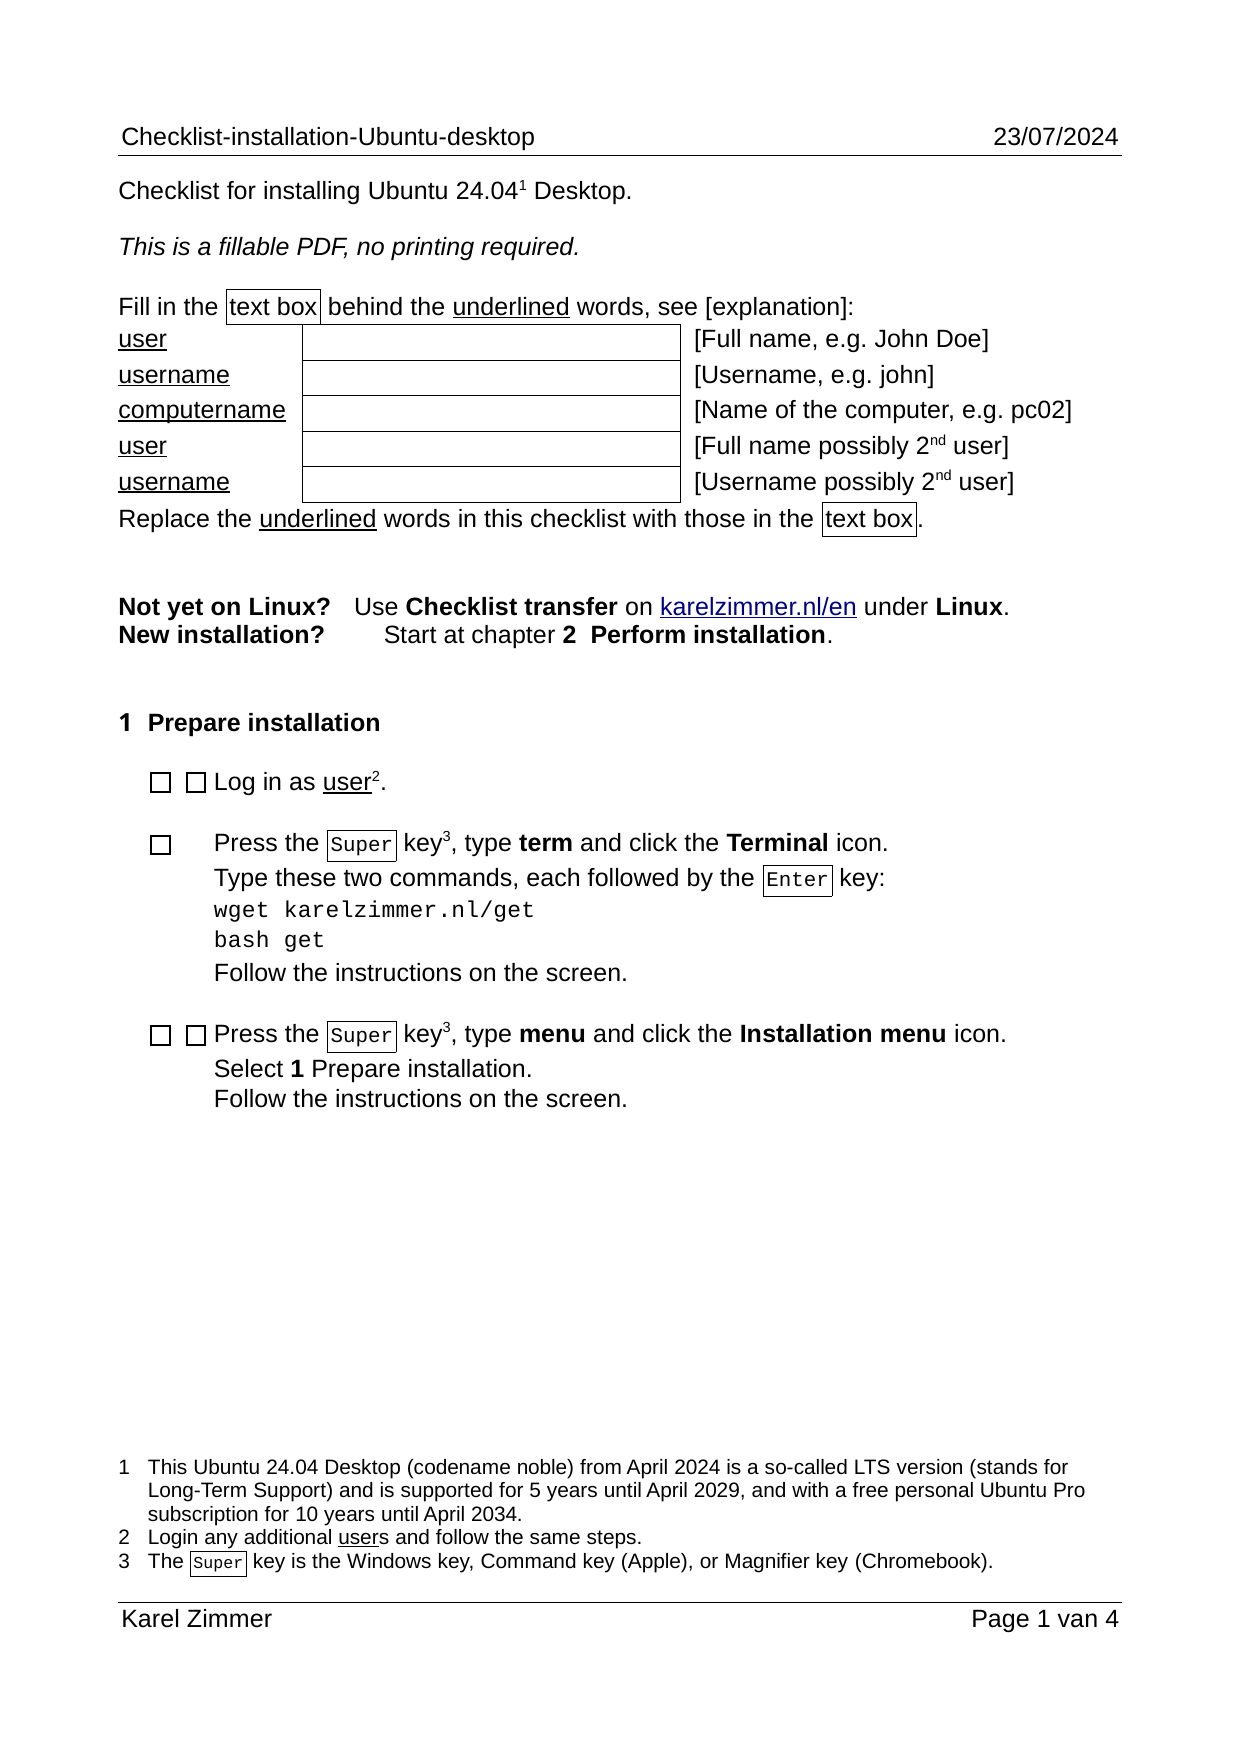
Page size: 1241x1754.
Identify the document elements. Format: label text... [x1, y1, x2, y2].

table_cell Type these two commands, each followed by the Enter key: [213, 863, 1122, 897]
table_cell [142, 897, 177, 928]
table_cell [177, 1053, 213, 1084]
text behind the underlined words, see [explanation]: [321, 289, 1122, 324]
text . [917, 502, 1122, 537]
table_cell [213, 798, 1122, 828]
text USERname [118, 360, 302, 395]
text Checklist for installing Ubuntu 24.04 Desktop. [118, 177, 1122, 205]
table_cell [177, 928, 213, 958]
table_cell [177, 1084, 213, 1114]
table_cell [118, 1019, 142, 1053]
table_cell [118, 798, 142, 828]
text text box [227, 290, 320, 324]
table_cell [177, 897, 213, 928]
table_cell [118, 828, 142, 862]
text [Full name, e.g. John Doe] [681, 324, 1122, 360]
text This is a fillable PDF, no printing required. [118, 233, 1122, 261]
table_cell wget karelzimmer.nl/get [213, 897, 1122, 928]
table_cell [142, 988, 177, 1018]
text COMPUTERNAme [118, 395, 302, 431]
text USER [118, 431, 302, 466]
table_cell [142, 863, 177, 897]
table_cell Follow the instructions on the screen. [213, 1084, 1122, 1114]
text user [118, 324, 302, 360]
table_cell Select 1 Prepare installation. [213, 1053, 1122, 1084]
text This Ubuntu 24.04 Desktop (codename noble) from April 2024 is a so-called LTS version (stands for Long-Term Support) and is supported for 5 years until April 2029, and with a free personal Ubuntu Pro subscription for 10 years until April 2034. [118, 1455, 1122, 1526]
table_cell [177, 958, 213, 988]
text [Username possibly 2nd user] [681, 466, 1122, 502]
table_cell [142, 958, 177, 988]
text text box [823, 503, 916, 536]
text USERName [118, 466, 302, 502]
text [Name of the computer, e.g. pc02] [681, 395, 1122, 431]
table_cell Press the Super key3, type menu and click the Installation menu icon. [213, 1019, 1122, 1053]
table_cell [177, 798, 213, 828]
table_cell [118, 958, 142, 988]
table_header [142, 767, 177, 797]
text New installation? Start at chapter 2 Perform installation. [118, 621, 1122, 649]
table_cell [177, 1019, 213, 1053]
table_cell [177, 988, 213, 1018]
table_cell [142, 1019, 177, 1053]
table_cell Press the Super key, type term and click the Terminal icon. [213, 828, 1122, 862]
table_cell [142, 928, 177, 958]
text [Full name possibly 2nd user] [681, 431, 1122, 466]
table_cell Follow the instructions on the screen. [213, 958, 1122, 988]
table_cell [118, 863, 142, 897]
table_cell [142, 1084, 177, 1114]
text Not yet on Linux? Use Checklist transfer on karelzimmer.nl/en under Linux. [118, 593, 1122, 621]
table_cell [118, 897, 142, 928]
text Replace the underlined words in this checklist with those in the [118, 502, 822, 537]
table_cell [142, 1053, 177, 1084]
text Fill in the [118, 289, 226, 324]
table_cell [118, 1053, 142, 1084]
table_cell [142, 828, 177, 862]
table_cell [118, 928, 142, 958]
list Prepare installation [118, 705, 1122, 739]
table_cell [118, 988, 142, 1018]
table_cell [177, 828, 213, 862]
text [Username, e.g. john] [681, 360, 1122, 395]
table_cell bash get [213, 928, 1122, 958]
table_header Log in as USER. [213, 767, 1122, 797]
table_cell [118, 1084, 142, 1114]
table_header [177, 767, 213, 797]
table_cell [213, 988, 1122, 1018]
table_cell [177, 863, 213, 897]
table_header [118, 767, 142, 797]
table_cell [142, 798, 177, 828]
